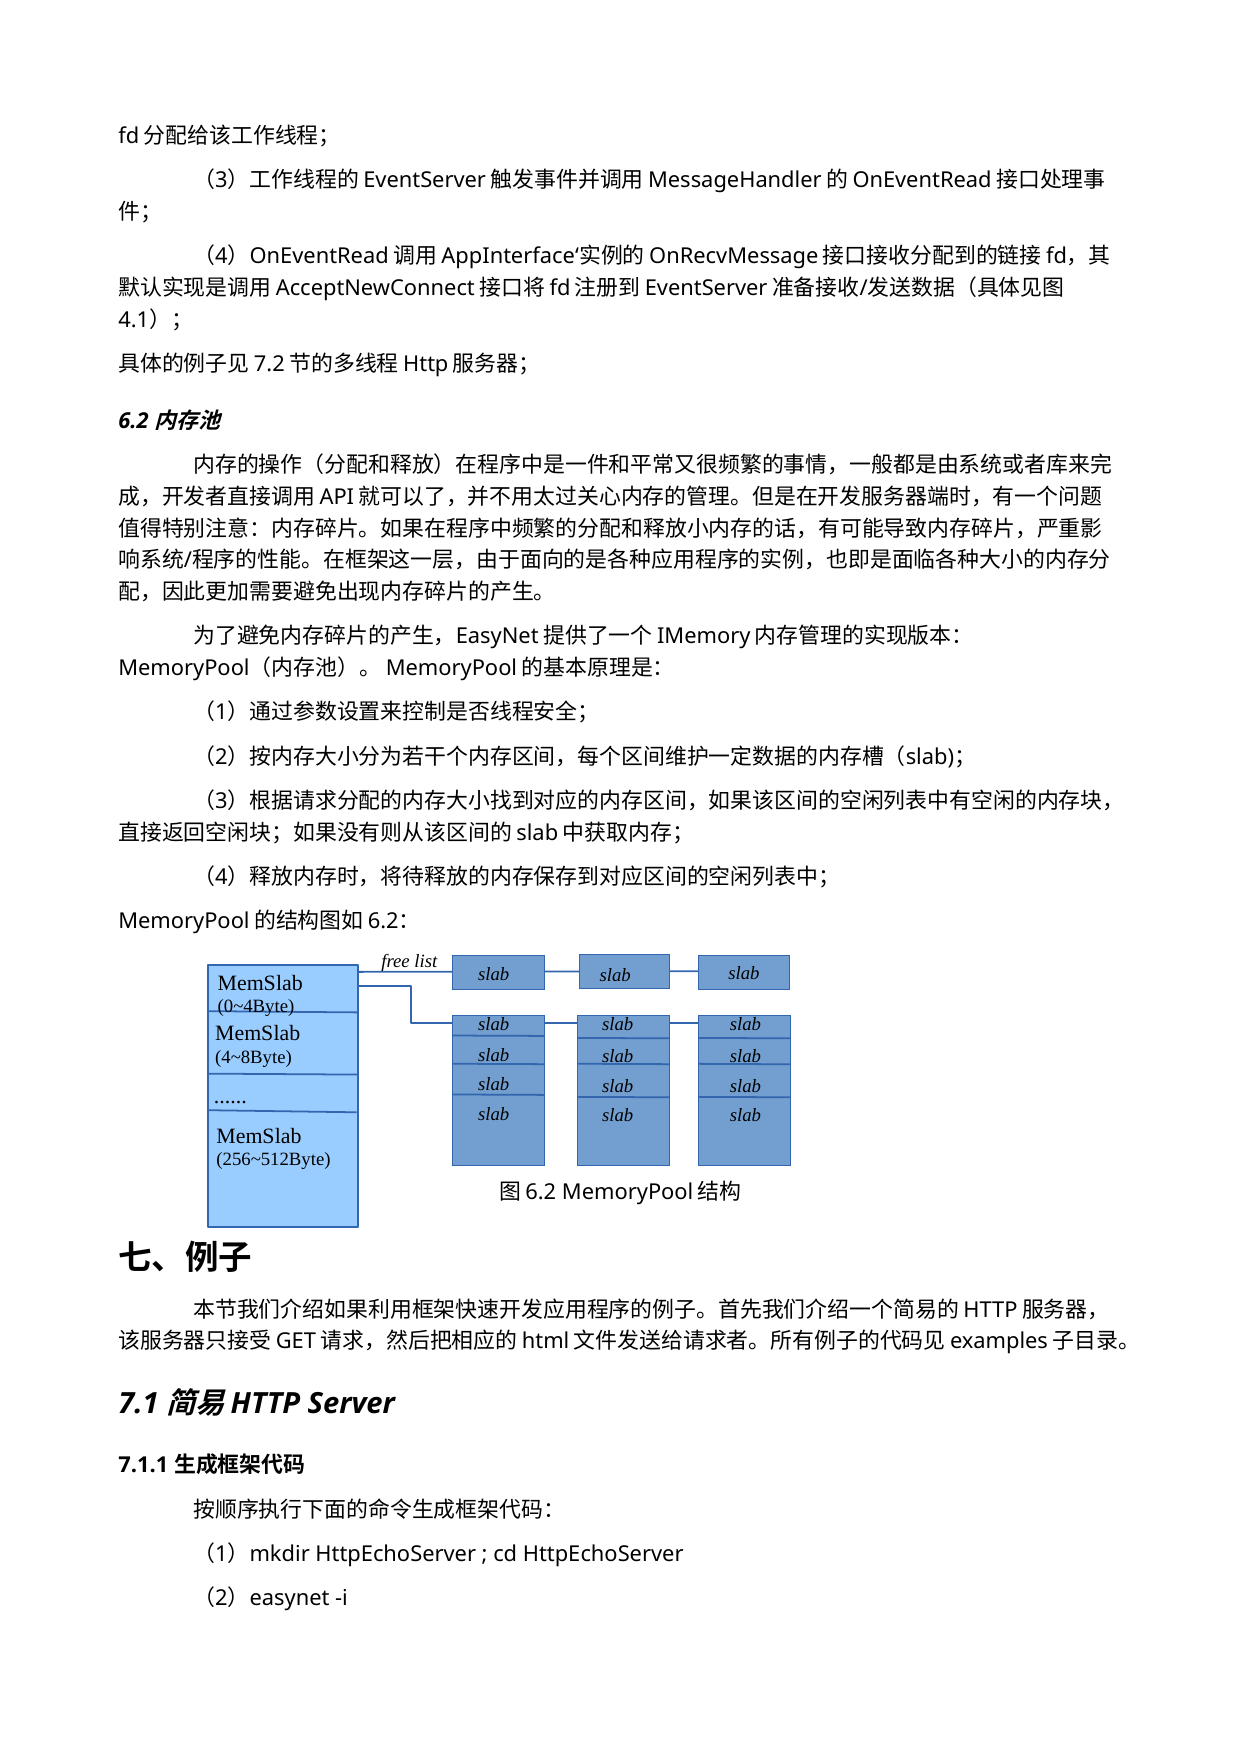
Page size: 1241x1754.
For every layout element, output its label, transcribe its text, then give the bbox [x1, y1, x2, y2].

text （1）通过参数设置来控制是否线程安全； [118, 694, 1122, 726]
text 按顺序执行下面的命令生成框架代码： [118, 1492, 1122, 1523]
text [118, 1174, 207, 1206]
subtitle 6.2 内存池 [118, 403, 1122, 435]
text （3）工作线程的EventServer触发事件并调用MessageHandler的OnEventRead接口处理事件； [118, 162, 1122, 226]
subtitle 7.1.1 生成框架代码 [118, 1447, 1122, 1479]
text （1）mkdir HttpEchoServer ; cd HttpEchoServer [118, 1536, 1122, 1568]
text （4）释放内存时，将待释放的内存保存到对应区间的空闲列表中； [118, 859, 1122, 891]
text 具体的例子见7.2节的多线程Http服务器； [118, 346, 1122, 378]
text 内存的操作（分配和释放）在程序中是一件和平常又很频繁的事情，一般都是由系统或者库来完成，开发者直接调用API就可以了，并不用太过关心内存的管理。但是在开发服务器端时，有一个问题值得特别注意：内存碎片。如果在程序中频繁的分配和释放小内存的话，有可能导致内存碎片，严重影响系统/程序的性能。在框架这一层，由于面向的是各种应用程序的实例，也即是面临各种大小的内存分配，因此更加需要避免出现内存碎片的产生。 [118, 447, 1122, 606]
text （2）按内存大小分为若干个内存区间，每个区间维护一定数据的内存槽（slab)； [118, 739, 1122, 770]
subtitle 7.1 简易HTTP Server [118, 1380, 1122, 1422]
text 图6.2 MemoryPool结构 [359, 1174, 1122, 1206]
text MemoryPool的结构图如6.2： [118, 903, 1122, 935]
text fd分配给该工作线程； [118, 118, 1122, 150]
text （4）OnEventRead调用AppInterface‘实例的OnRecvMessage接口接收分配到的链接fd，其默认实现是调用AcceptNewConnect接口将fd注册到EventServer准备接收/发送数据（具体见图4.1）； [118, 238, 1122, 334]
subtitle 七、例子 [118, 1231, 1122, 1279]
text （2）easynet -i [118, 1580, 1122, 1612]
text 为了避免内存碎片的产生，EasyNet提供了一个IMemory内存管理的实现版本：MemoryPool（内存池）。 MemoryPool的基本原理是： [118, 618, 1122, 682]
text （3）根据请求分配的内存大小找到对应的内存区间，如果该区间的空闲列表中有空闲的内存块，直接返回空闲块；如果没有则从该区间的slab中获取内存； [118, 783, 1122, 846]
text 本节我们介绍如果利用框架快速开发应用程序的例子。首先我们介绍一个简易的HTTP服务器，该服务器只接受GET请求，然后把相应的html文件发送给请求者。所有例子的代码见examples子目录。 [118, 1292, 1122, 1355]
